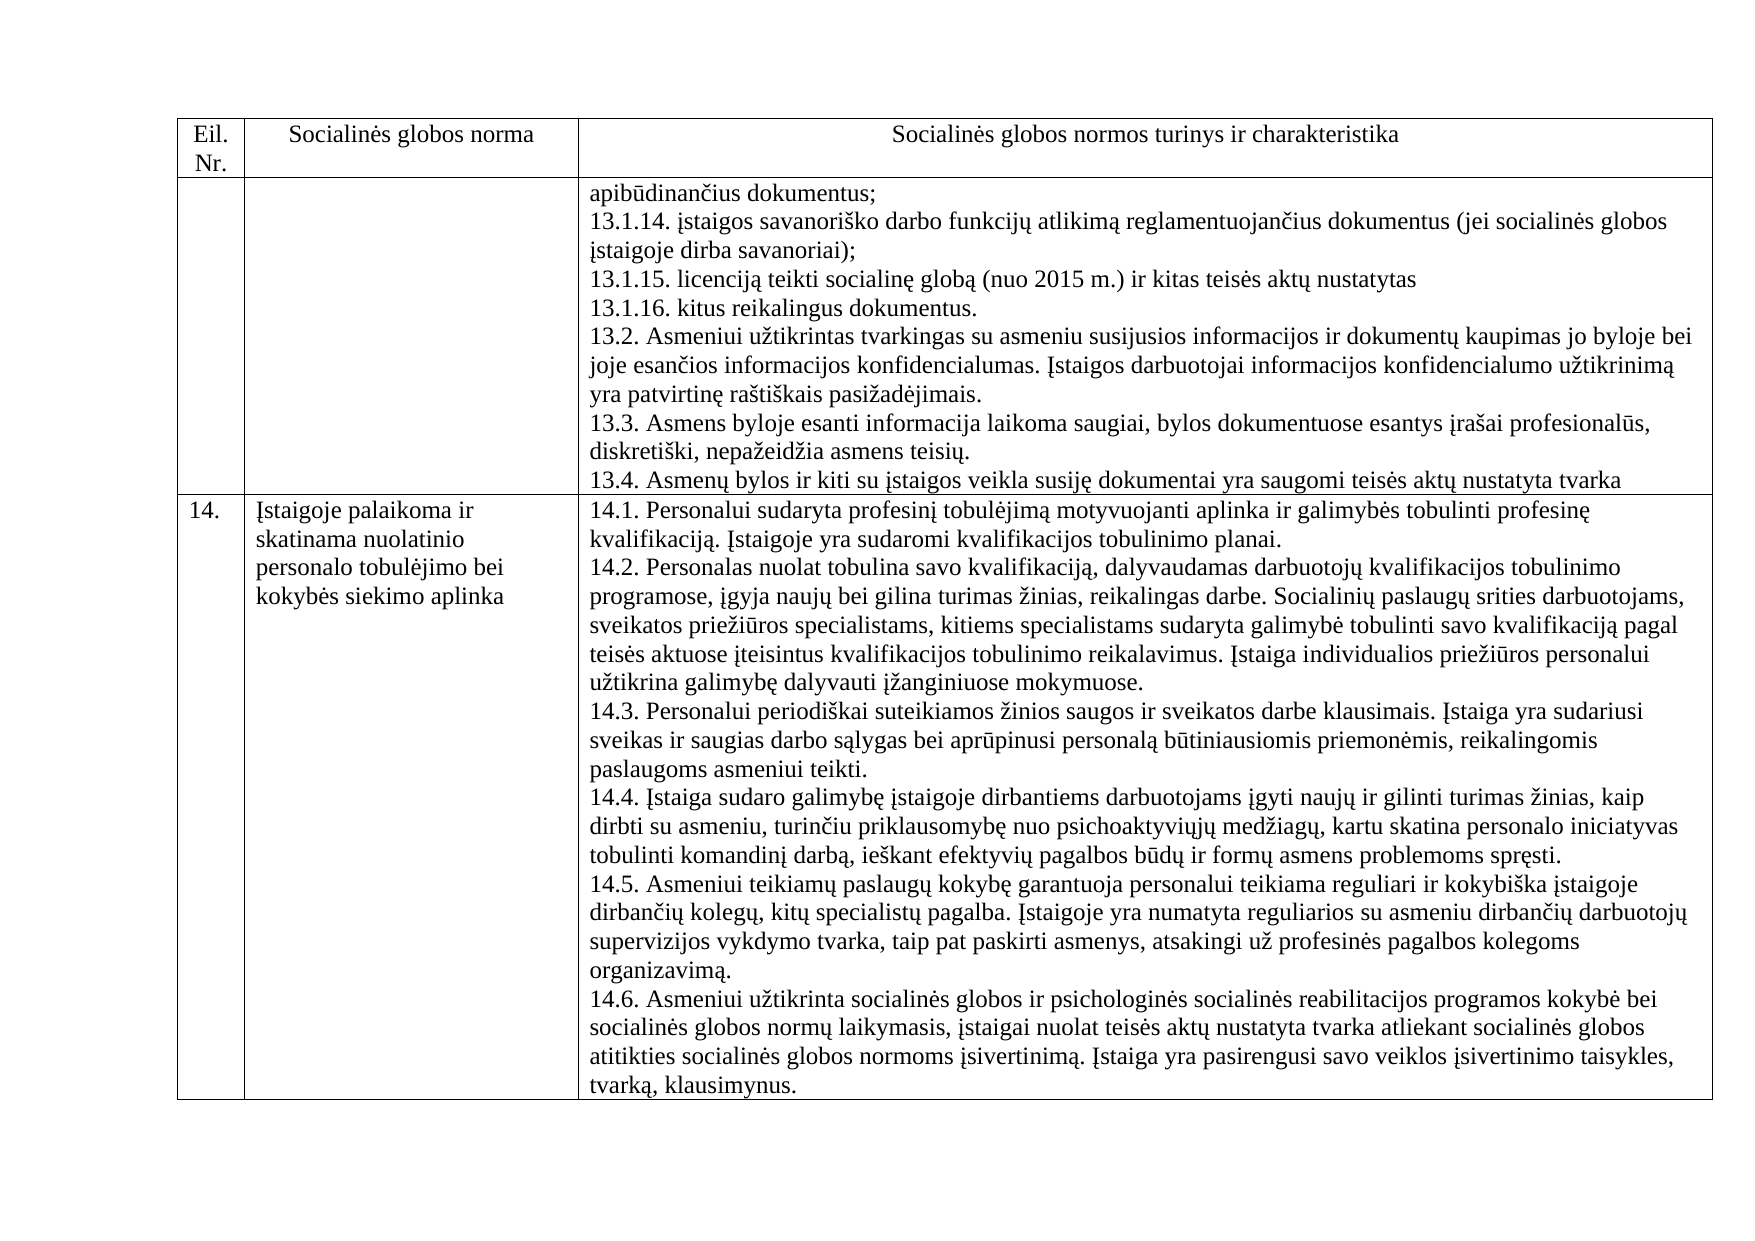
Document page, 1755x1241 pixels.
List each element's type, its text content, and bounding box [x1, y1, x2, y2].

table_cell [178, 178, 244, 494]
table_cell apibūdinančius dokumentus; 13.1.14. įstaigos savanoriško darbo funkcijų atlikimą reglamentuojančius dokumentus (jei socialinės globos įstaigoje dirba savanoriai); 13.1.15. licenciją teikti socialinę globą (nuo 2015 m.) ir kitas teisės aktų nustatytas 13.1.16. kitus reikalingus dokumentus. 13.2. Asmeniui užtikrintas tvarkingas su asmeniu susijusios informacijos ir dokumentų kaupimas jo byloje bei joje esančios informacijos konfidencialumas. Įstaigos darbuotojai informacijos konfidencialumo užtikrinimą yra patvirtinę raštiškais pasižadėjimais. 13.3. Asmens byloje esanti informacija laikoma saugiai, bylos dokumentuose esantys įrašai profesionalūs, diskretiški, nepažeidžia asmens teisių. 13.4. Asmenų bylos ir kiti su įstaigos veikla susiję dokumentai yra saugomi teisės aktų nustatyta tvarka [579, 178, 1712, 494]
table_cell [245, 178, 578, 494]
table_header Socialinės globos norma [245, 119, 578, 177]
table_cell Įstaigoje palaikoma ir skatinama nuolatinio personalo tobulėjimo bei kokybės siekimo aplinka [245, 495, 578, 1099]
table_cell 14.1. Personalui sudaryta profesinį tobulėjimą motyvuojanti aplinka ir galimybės tobulinti profesinę kvalifikaciją. Įstaigoje yra sudaromi kvalifikacijos tobulinimo planai. 14.2. Personalas nuolat tobulina savo kvalifikaciją, dalyvaudamas darbuotojų kvalifikacijos tobulinimo programose, įgyja naujų bei gilina turimas žinias, reikalingas darbe. Socialinių paslaugų srities darbuotojams, sveikatos priežiūros specialistams, kitiems specialistams sudaryta galimybė tobulinti savo kvalifikaciją pagal teisės aktuose įteisintus kvalifikacijos tobulinimo reikalavimus. Įstaiga individualios priežiūros personalui užtikrina galimybę dalyvauti įžanginiuose mokymuose. 14.3. Personalui periodiškai suteikiamos žinios saugos ir sveikatos darbe klausimais. Įstaiga yra sudariusi sveikas ir saugias darbo sąlygas bei aprūpinusi personalą būtiniausiomis priemonėmis, reikalingomis paslaugoms asmeniui teikti. 14.4. Įstaiga sudaro galimybę įstaigoje dirbantiems darbuotojams įgyti naujų ir gilinti turimas žinias, kaip dirbti su asmeniu, turinčiu priklausomybę nuo psichoaktyviųjų medžiagų, kartu skatina personalo iniciatyvas tobulinti komandinį darbą, ieškant efektyvių pagalbos būdų ir formų asmens problemoms spręsti. 14.5. Asmeniui teikiamų paslaugų kokybę garantuoja personalui teikiama reguliari ir kokybiška įstaigoje dirbančių kolegų, kitų specialistų pagalba. Įstaigoje yra numatyta reguliarios su asmeniu dirbančių darbuotojų supervizijos vykdymo tvarka, taip pat paskirti asmenys, atsakingi už profesinės pagalbos kolegoms organizavimą. 14.6. Asmeniui užtikrinta socialinės globos ir psichologinės socialinės reabilitacijos programos kokybė bei socialinės globos normų laikymasis, įstaigai nuolat teisės aktų nustatyta tvarka atliekant socialinės globos atitikties socialinės globos normoms įsivertinimą. Įstaiga yra pasirengusi savo veiklos įsivertinimo taisykles, tvarką, klausimynus. [579, 495, 1712, 1099]
table_header Socialinės globos normos turinys ir charakteristika [579, 119, 1712, 177]
table_header Eil. Nr. [178, 119, 244, 177]
table_cell 14. [178, 495, 244, 1099]
